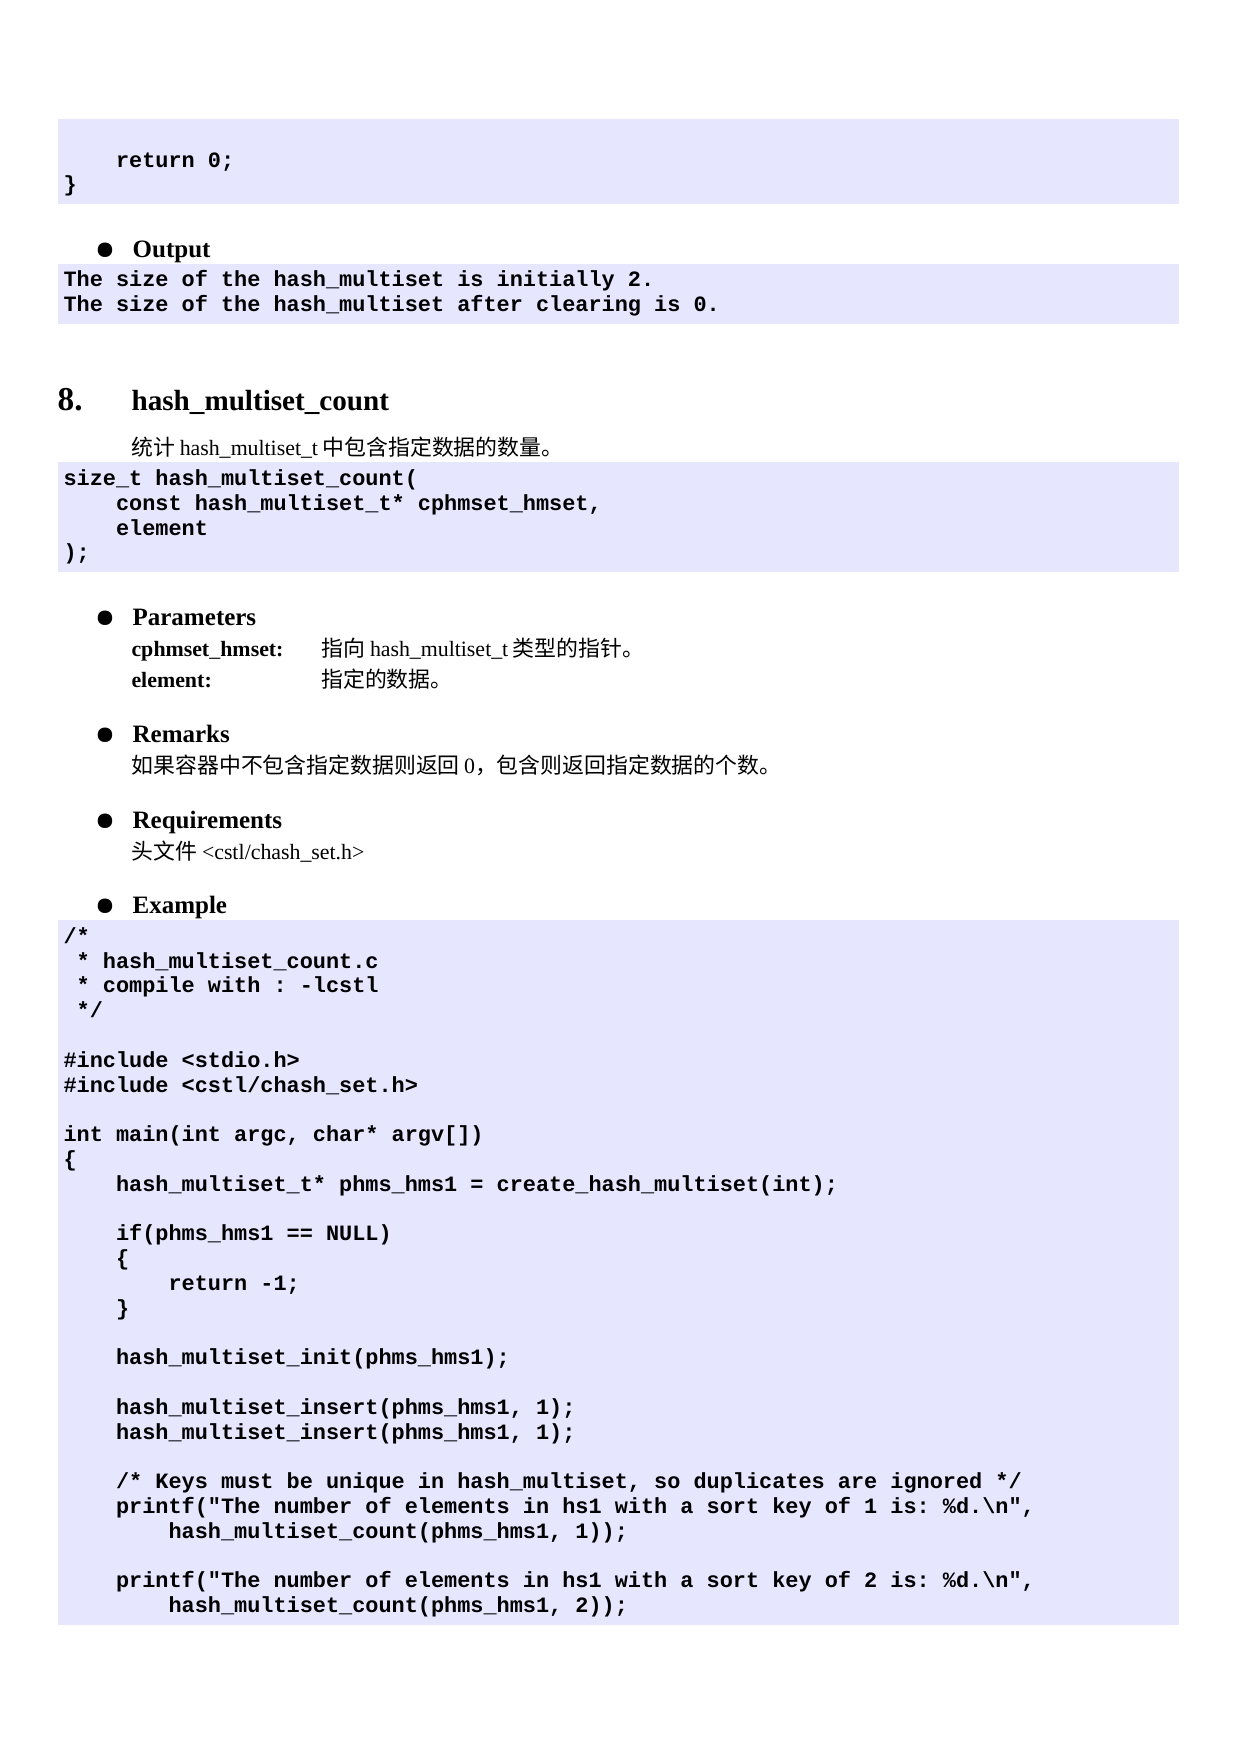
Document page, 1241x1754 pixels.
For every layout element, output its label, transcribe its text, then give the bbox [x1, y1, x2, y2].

text element: 指定的数据。 [57, 662, 1179, 694]
text 头文件 <cstl/chash_set.h> [57, 834, 1179, 865]
text cphmset_hmset: 指向hash_multiset_t类型的指针。 [57, 631, 1179, 662]
table_header The size of the hash_multiset is initially 2. The size of the hash_multiset after clearing is 0. [58, 264, 1179, 324]
table_header size_t hash_multiset_count( const hash_multiset_t* cphmset_hmset, element ); [58, 462, 1179, 572]
list Parameters [95, 602, 1179, 631]
list Example [95, 891, 1179, 919]
text 统计hash_multiset_t中包含指定数据的数量。 [57, 429, 1179, 461]
list Output [95, 234, 1179, 263]
list Remarks [95, 719, 1179, 748]
list Requirements [95, 805, 1179, 834]
table_header return 0; } [58, 119, 1179, 204]
table_header /* * hash_multiset_count.c * compile with : -lcstl */ #include <stdio.h> #include <cstl/chash_set.h> int main(int argc, char* argv[]) { hash_multiset_t* phms_hms1 = create_hash_multiset(int); if(phms_hms1 == NULL) { return -1; } hash_multiset_init(phms_hms1); hash_multiset_insert(phms_hms1, 1); hash_multiset_insert(phms_hms1, 1); /* Keys must be unique in hash_multiset, so duplicates are ignored */ printf("The number of elements in hs1 with a sort key of 1 is: %d.\n", hash_multiset_count(phms_hms1, 1)); printf("The number of elements in hs1 with a sort key of 2 is: %d.\n", hash_multiset_count(phms_hms1, 2)); [58, 920, 1179, 1625]
subtitle hash_multiset_count [57, 379, 1179, 417]
text 如果容器中不包含指定数据则返回0，包含则返回指定数据的个数。 [57, 748, 1179, 780]
